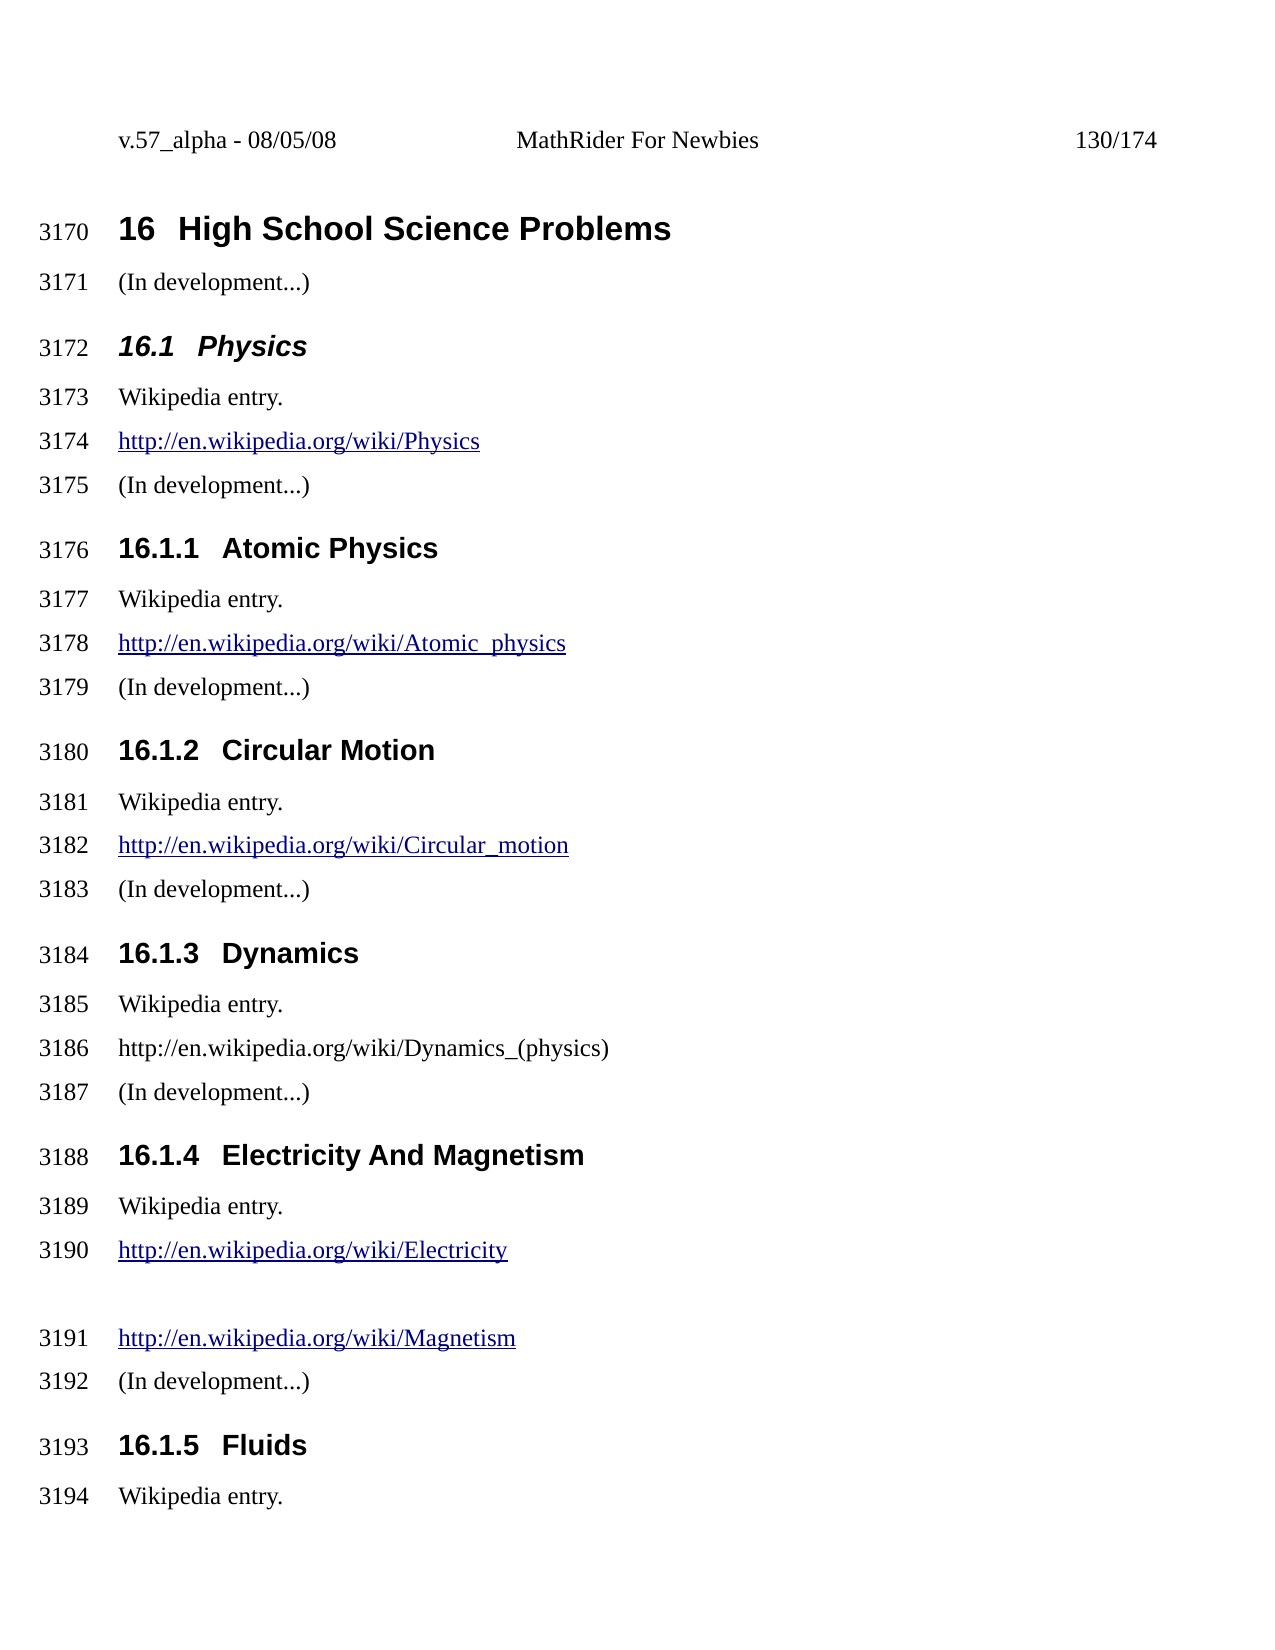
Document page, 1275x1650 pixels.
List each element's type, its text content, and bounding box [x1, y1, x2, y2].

text Wikipedia entry. [118, 584, 1157, 613]
text (In development...) [118, 874, 1157, 903]
text Wikipedia entry. [118, 1481, 1157, 1510]
text Wikipedia entry. [118, 1191, 1157, 1220]
subtitle Circular Motion [118, 733, 1157, 767]
text http://en.wikipedia.org/wiki/Physics [118, 426, 1157, 455]
subtitle Electricity And Magnetism [118, 1138, 1157, 1171]
text Wikipedia entry. [118, 989, 1157, 1018]
text http://en.wikipedia.org/wiki/Circular_motion [118, 831, 1157, 859]
text Wikipedia entry. [118, 382, 1157, 411]
text (In development...) [118, 1366, 1157, 1395]
text Wikipedia entry. [118, 787, 1157, 816]
text (In development...) [118, 470, 1157, 498]
subtitle High School Science Problems [118, 209, 1157, 247]
text (In development...) [118, 267, 1157, 296]
subtitle Atomic Physics [118, 531, 1157, 564]
text http://en.wikipedia.org/wiki/Dynamics_(physics) [118, 1033, 1157, 1062]
subtitle Dynamics [118, 936, 1157, 969]
text http://en.wikipedia.org/wiki/Electricity [118, 1235, 1157, 1264]
text (In development...) [118, 1077, 1157, 1105]
text http://en.wikipedia.org/wiki/Magnetism [118, 1323, 1157, 1351]
text http://en.wikipedia.org/wiki/Atomic_physics [118, 628, 1157, 657]
subtitle Physics [118, 329, 1157, 362]
text (In development...) [118, 672, 1157, 701]
subtitle Fluids [118, 1428, 1157, 1461]
